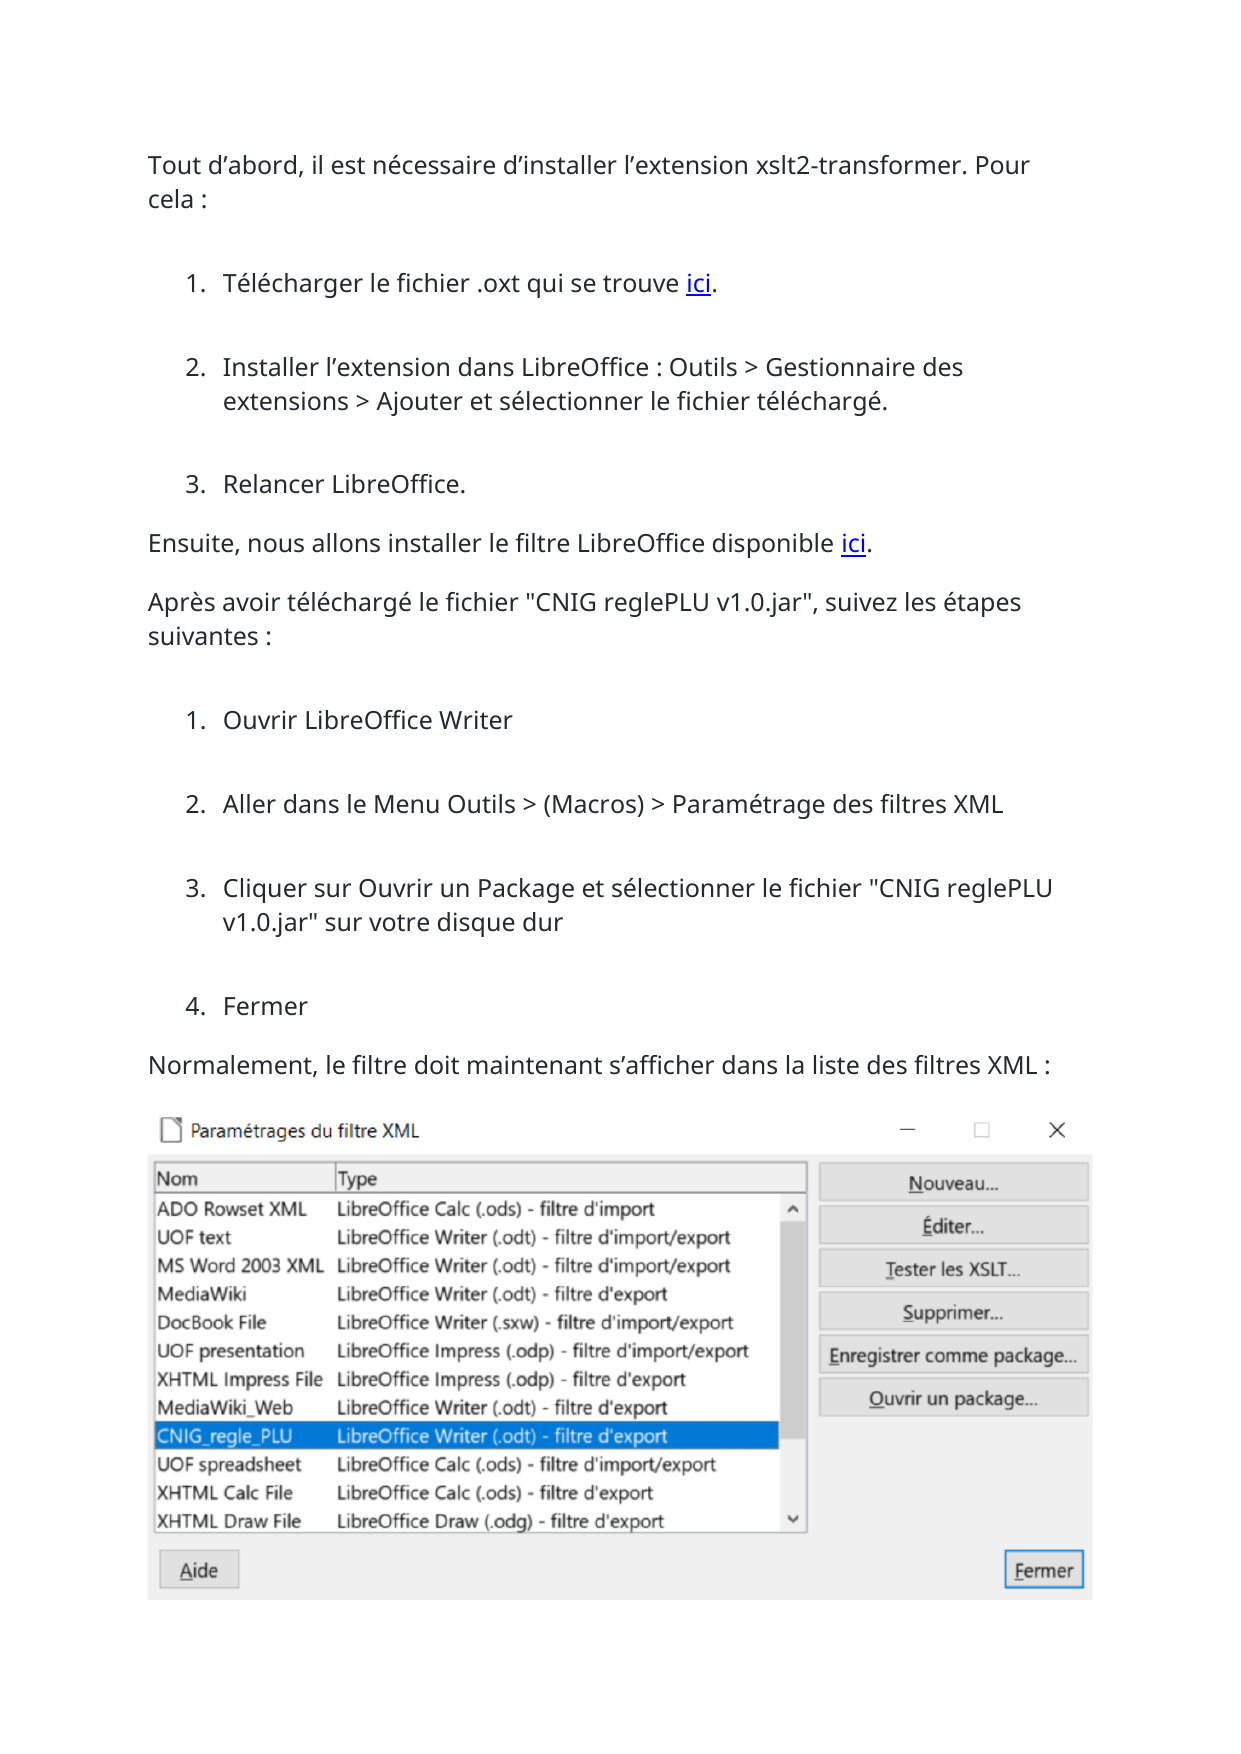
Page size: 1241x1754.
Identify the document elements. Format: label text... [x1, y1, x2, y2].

list Aller dans le Menu Outils > (Macros) > Paramétrage des filtres XML [185, 787, 1093, 821]
list Relancer LibreOffice. [185, 467, 1093, 501]
text Normalement, le filtre doit maintenant s’afficher dans la liste des filtres XML : [148, 1048, 1093, 1082]
text Tout d’abord, il est nécessaire d’installer l’extension xslt2-transformer. Pour cela : [148, 148, 1093, 216]
list Télécharger le fichier .oxt qui se trouve ici. [185, 266, 1093, 299]
list Installer l’extension dans LibreOffice : Outils > Gestionnaire des extensions > Ajouter et sélectionner le fichier téléchargé. [185, 349, 1093, 417]
list Ouvrir LibreOffice Writer [185, 703, 1093, 737]
list Fermer [185, 989, 1093, 1023]
list Cliquer sur Ouvrir un Package et sélectionner le fichier "CNIG reglePLU v1.0.jar" sur votre disque dur [185, 871, 1093, 939]
text Ensuite, nous allons installer le filtre LibreOffice disponible ici. [148, 526, 1093, 560]
text Après avoir téléchargé le fichier "CNIG reglePLU v1.0.jar", suivez les étapes suivantes : [148, 585, 1093, 653]
picture [147, 1107, 1093, 1602]
